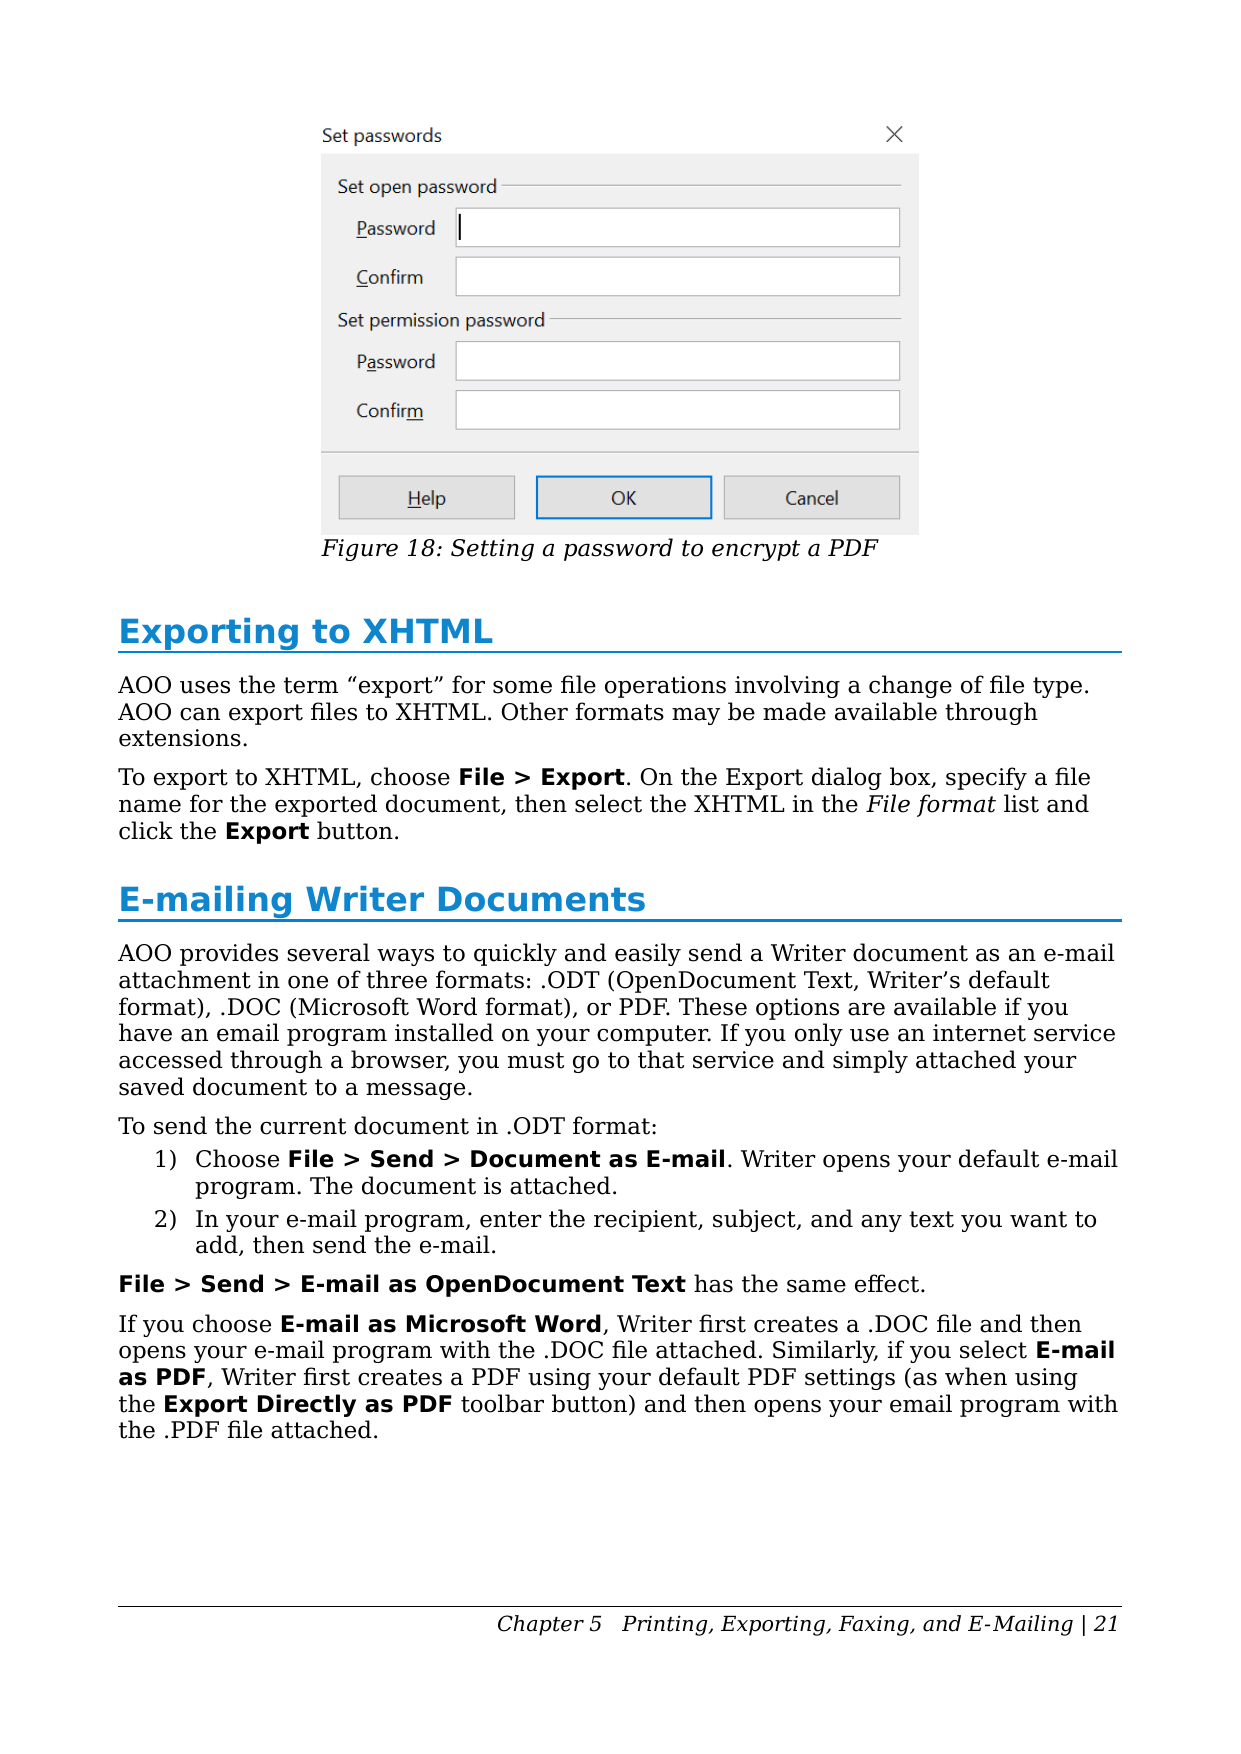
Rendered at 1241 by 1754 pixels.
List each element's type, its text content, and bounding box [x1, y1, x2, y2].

text File > Send > E-mail as OpenDocument Text has the same effect. [118, 1272, 1122, 1298]
text AOO provides several ways to quickly and easily send a Writer document as an e-mail attachment in one of three formats: .ODT (OpenDocument Text, Writer’s default format), .DOC (Microsoft Word format), or PDF. These options are available if you have an email program installed on your computer. If you only use an internet service accessed through a browser, you must go to that service and simply attached your saved document to a message. [118, 941, 1122, 1101]
list In your e-mail program, enter the recipient, subject, and any text you want to add, then send the e-mail. [177, 1206, 1122, 1259]
text To export to XHTML, choose File > Export. On the Export dialog box, specify a file name for the exported document, then select the XHTML in the File format list and click the Export button. [118, 764, 1122, 844]
text Figure 18: Setting a password to encrypt a PDF [322, 535, 919, 562]
subtitle Exporting to XHTML [118, 612, 1122, 651]
list To send the current document in .ODT format: [118, 1113, 1122, 1140]
list Choose File > Send > Document as E-mail. Writer opens your default e-mail program. The document is attached. [177, 1146, 1122, 1199]
text If you choose E-mail as Microsoft Word, Writer first creates a .DOC file and then opens your e-mail program with the .DOC file attached. Similarly, if you select E-mail as PDF, Writer first creates a PDF using your default PDF settings (as when using the Export Directly as PDF toolbar button) and then opens your email program with the .PDF file attached. [118, 1311, 1122, 1444]
picture [321, 118, 919, 535]
text AOO uses the term “export” for some file operations involving a change of file type. AOO can export files to XHTML. Other formats may be made available through extensions. [118, 672, 1122, 752]
subtitle E-mailing Writer Documents [118, 881, 1122, 919]
